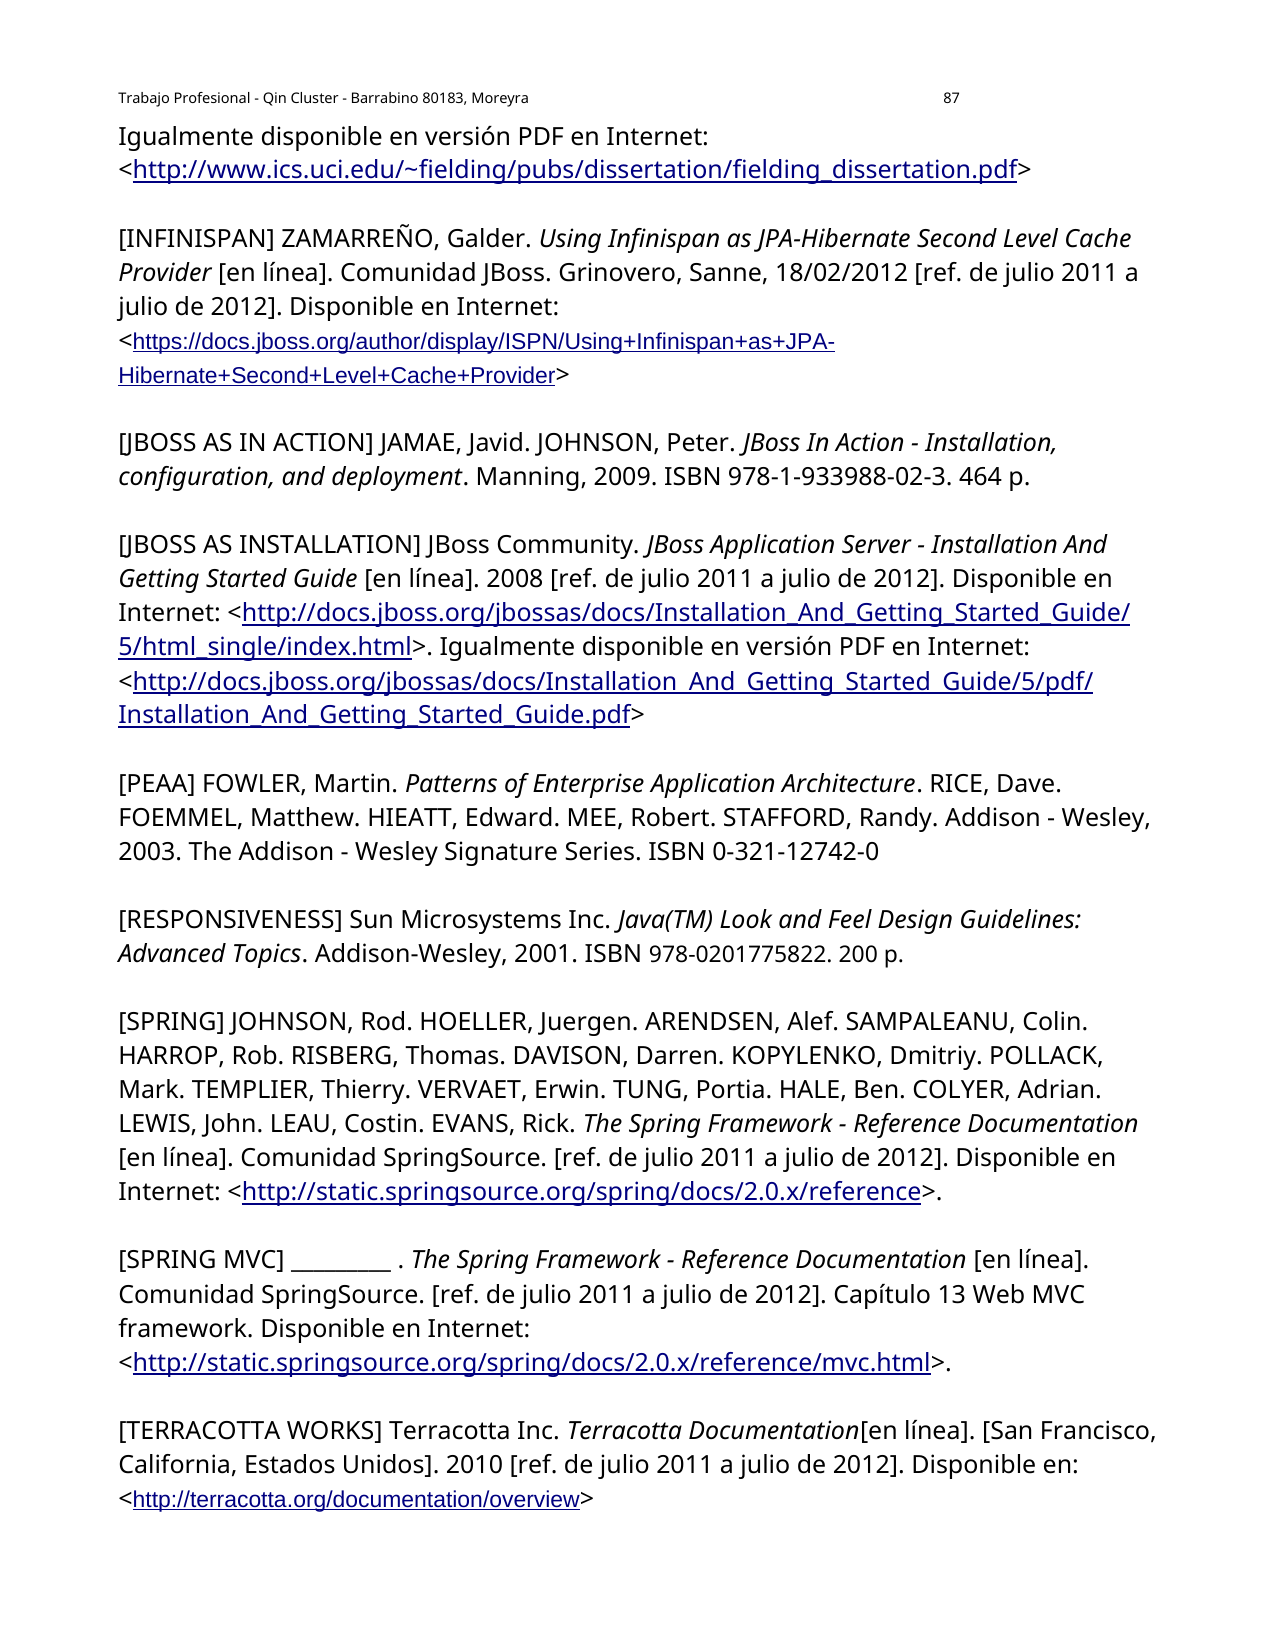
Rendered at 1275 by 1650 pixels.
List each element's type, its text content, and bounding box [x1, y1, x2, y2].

text [INFINISPAN] ZAMARREÑO, Galder. Using Infinispan as JPA-Hibernate Second Level Cache Provider [en línea]. Comunidad JBoss. Grinovero, Sanne, 18/02/2012 [ref. de julio 2011 a julio de 2012]. Disponible en Internet: <https://docs.jboss.org/author/display/ISPN/Using+Infinispan+as+JPA-Hibernate+Second+Level+Cache+Provider> [118, 220, 1157, 391]
text [TERRACOTTA WORKS] Terracotta Inc. Terracotta Documentation[en línea]. [San Francisco, California, Estados Unidos]. 2010 [ref. de julio 2011 a julio de 2012]. Disponible en: <http://terracotta.org/documentation/overview> [118, 1412, 1157, 1515]
text [SPRING] JOHNSON, Rod. HOELLER, Juergen. ARENDSEN, Alef. SAMPALEANU, Colin. HARROP, Rob. RISBERG, Thomas. DAVISON, Darren. KOPYLENKO, Dmitriy. POLLACK, Mark. TEMPLIER, Thierry. VERVAET, Erwin. TUNG, Portia. HALE, Ben. COLYER, Adrian. LEWIS, John. LEAU, Costin. EVANS, Rick. The Spring Framework - Reference Documentation [en línea]. Comunidad SpringSource. [ref. de julio 2011 a julio de 2012]. Disponible en Internet: <http://static.springsource.org/spring/docs/2.0.x/reference>. [118, 1004, 1157, 1208]
text [SPRING MVC] _________ . The Spring Framework - Reference Documentation [en línea]. Comunidad SpringSource. [ref. de julio 2011 a julio de 2012]. Capítulo 13 Web MVC framework. Disponible en Internet: <http://static.springsource.org/spring/docs/2.0.x/reference/mvc.html>. [118, 1242, 1157, 1378]
text Igualmente disponible en versión PDF en Internet: <http://www.ics.uci.edu/~fielding/pubs/dissertation/fielding_dissertation.pdf> [118, 118, 1157, 186]
text [JBOSS AS INSTALLATION] JBoss Community. JBoss Application Server - Installation And Getting Started Guide [en línea]. 2008 [ref. de julio 2011 a julio de 2012]. Disponible en Internet: <http://docs.jboss.org/jbossas/docs/Installation_And_Getting_Started_Guide/5/html_single/index.html>. Igualmente disponible en versión PDF en Internet: <http://docs.jboss.org/jbossas/docs/Installation_And_Getting_Started_Guide/5/pdf/Installation_And_Getting_Started_Guide.pdf> [118, 527, 1157, 731]
text [JBOSS AS IN ACTION] JAMAE, Javid. JOHNSON, Peter. JBoss In Action - Installation, configuration, and deployment. Manning, 2009. ISBN 978-1-933988-02-3. 464 p. [118, 425, 1157, 493]
text [RESPONSIVENESS] Sun Microsystems Inc. Java(TM) Look and Feel Design Guidelines: Advanced Topics. Addison-Wesley, 2001. ISBN 978-0201775822. 200 p. [118, 902, 1157, 970]
text [PEAA] FOWLER, Martin. Patterns of Enterprise Application Architecture. RICE, Dave. FOEMMEL, Matthew. HIEATT, Edward. MEE, Robert. STAFFORD, Randy. Addison - Wesley, 2003. The Addison - Wesley Signature Series. ISBN 0-321-12742-0 [118, 765, 1157, 867]
